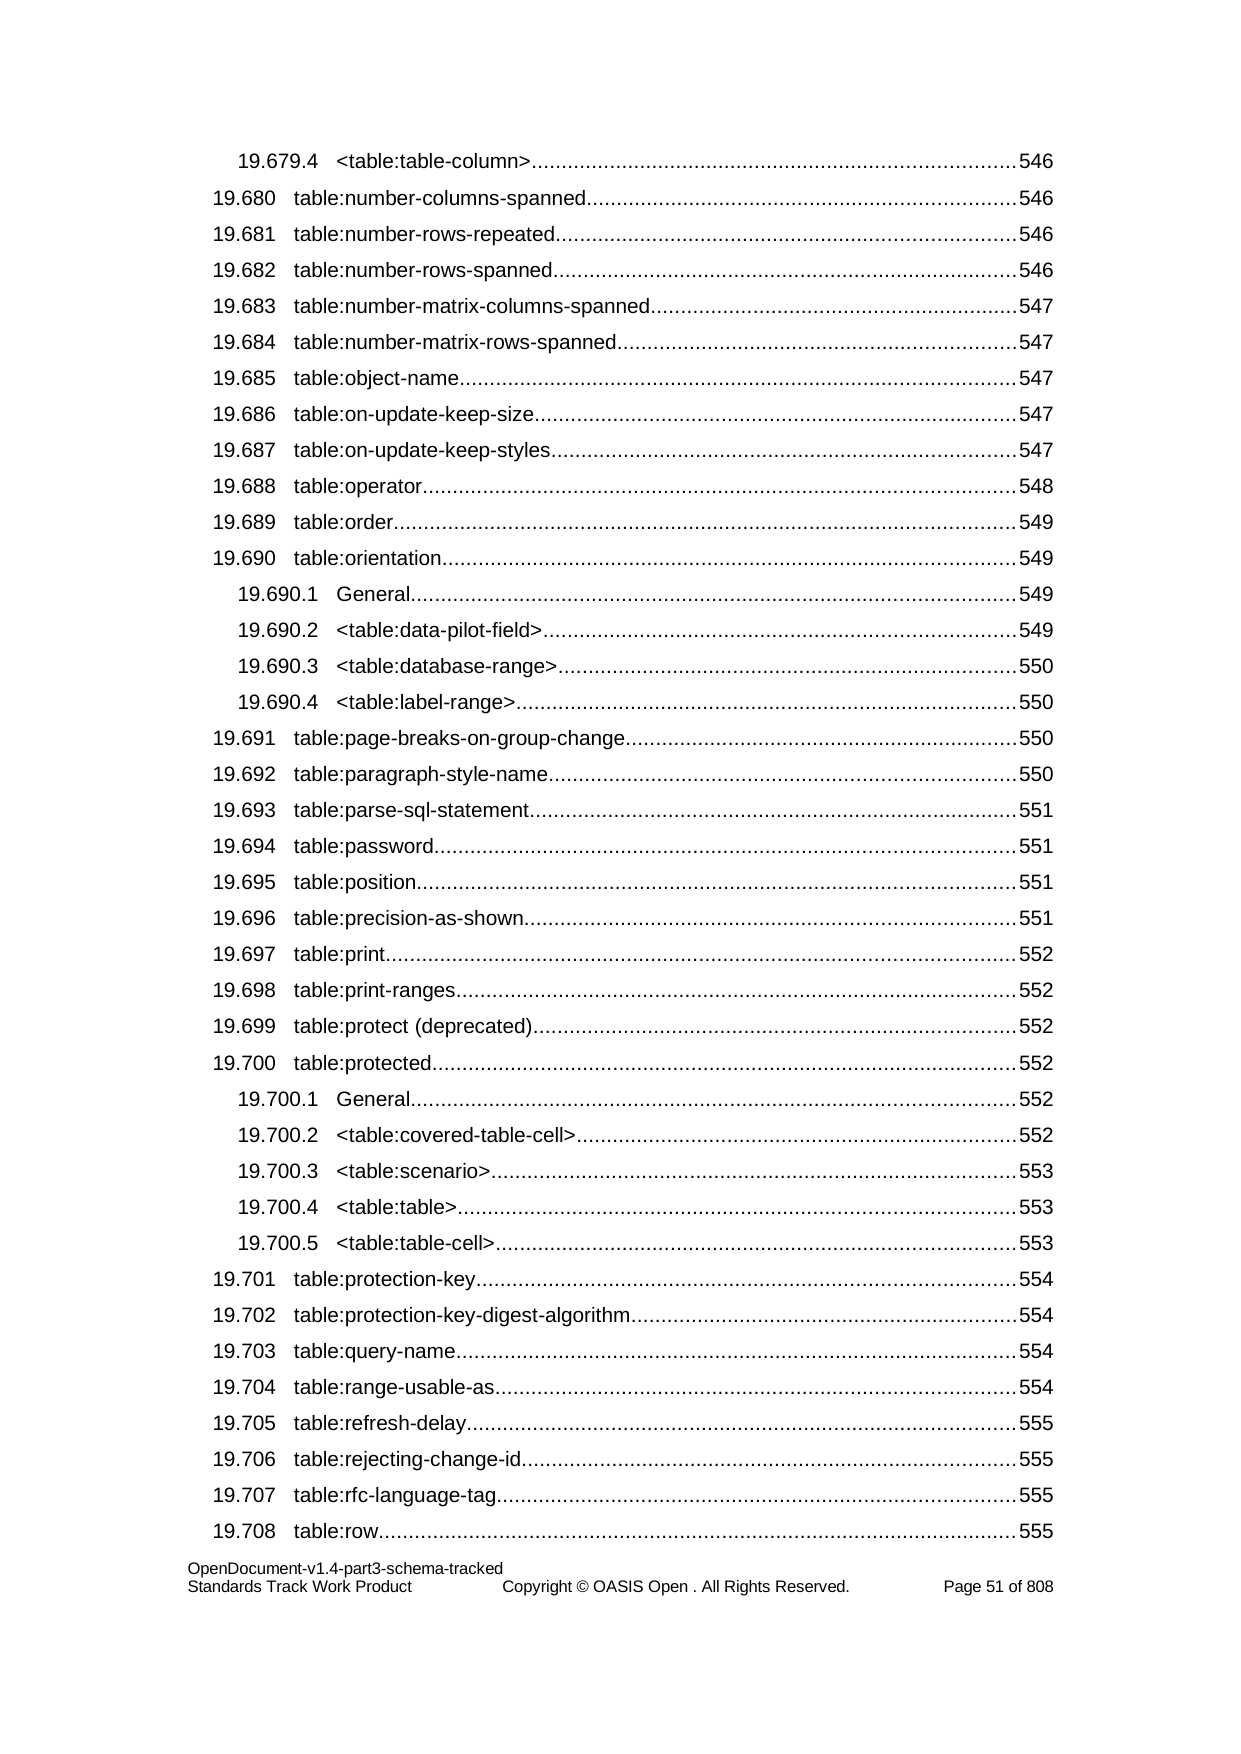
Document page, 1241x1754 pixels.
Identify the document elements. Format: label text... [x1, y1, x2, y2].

text 19.703 table:query-name 554 [212, 1339, 1053, 1363]
text 19.689 table:order 549 [212, 510, 1053, 534]
text 19.680 table:number-columns-spanned 546 [212, 186, 1053, 209]
text 19.690 table:orientation 549 [212, 546, 1053, 570]
text 19.701 table:protection-key 554 [212, 1267, 1053, 1291]
text 19.697 table:print 552 [212, 943, 1053, 966]
text 19.682 table:number-rows-spanned 546 [212, 258, 1053, 282]
text 19.706 table:rejecting-change-id 555 [212, 1447, 1053, 1471]
text 19.708 table:row 555 [212, 1519, 1053, 1543]
text 19.695 table:position 551 [212, 871, 1053, 894]
text 19.690.3 <table:database-range> 550 [237, 654, 1053, 678]
text 19.684 table:number-matrix-rows-spanned 547 [212, 330, 1053, 354]
text 19.700.2 <table:covered-table-cell> 552 [237, 1123, 1053, 1147]
text 19.700 table:protected 552 [212, 1051, 1053, 1074]
text 19.690.1 General 549 [237, 582, 1053, 606]
text 19.679.4 <table:table-column> 546 [237, 150, 1053, 173]
text 19.694 table:password 551 [212, 835, 1053, 858]
text 19.691 table:page-breaks-on-group-change 550 [212, 727, 1053, 750]
text 19.683 table:number-matrix-columns-spanned 547 [212, 294, 1053, 318]
text 19.692 table:paragraph-style-name 550 [212, 763, 1053, 786]
text 19.705 table:refresh-delay 555 [212, 1411, 1053, 1435]
text 19.693 table:parse-sql-statement 551 [212, 799, 1053, 822]
text 19.700.4 <table:table> 553 [237, 1195, 1053, 1219]
text 19.686 table:on-update-keep-size 547 [212, 402, 1053, 426]
text 19.698 table:print-ranges 552 [212, 979, 1053, 1002]
text 19.704 table:range-usable-as 554 [212, 1375, 1053, 1399]
text 19.700.1 General 552 [237, 1087, 1053, 1111]
text 19.688 table:operator 548 [212, 474, 1053, 498]
text 19.681 table:number-rows-repeated 546 [212, 222, 1053, 246]
text 19.685 table:object-name 547 [212, 366, 1053, 390]
text 19.690.4 <table:label-range> 550 [237, 691, 1053, 714]
text 19.696 table:precision-as-shown 551 [212, 907, 1053, 930]
text 19.700.5 <table:table-cell> 553 [237, 1231, 1053, 1255]
text 19.707 table:rfc-language-tag 555 [212, 1483, 1053, 1507]
text 19.687 table:on-update-keep-styles 547 [212, 438, 1053, 462]
text 19.699 table:protect (deprecated) 552 [212, 1015, 1053, 1038]
text 19.700.3 <table:scenario> 553 [237, 1159, 1053, 1183]
text 19.702 table:protection-key-digest-algorithm 554 [212, 1303, 1053, 1327]
text 19.690.2 <table:data-pilot-field> 549 [237, 618, 1053, 642]
